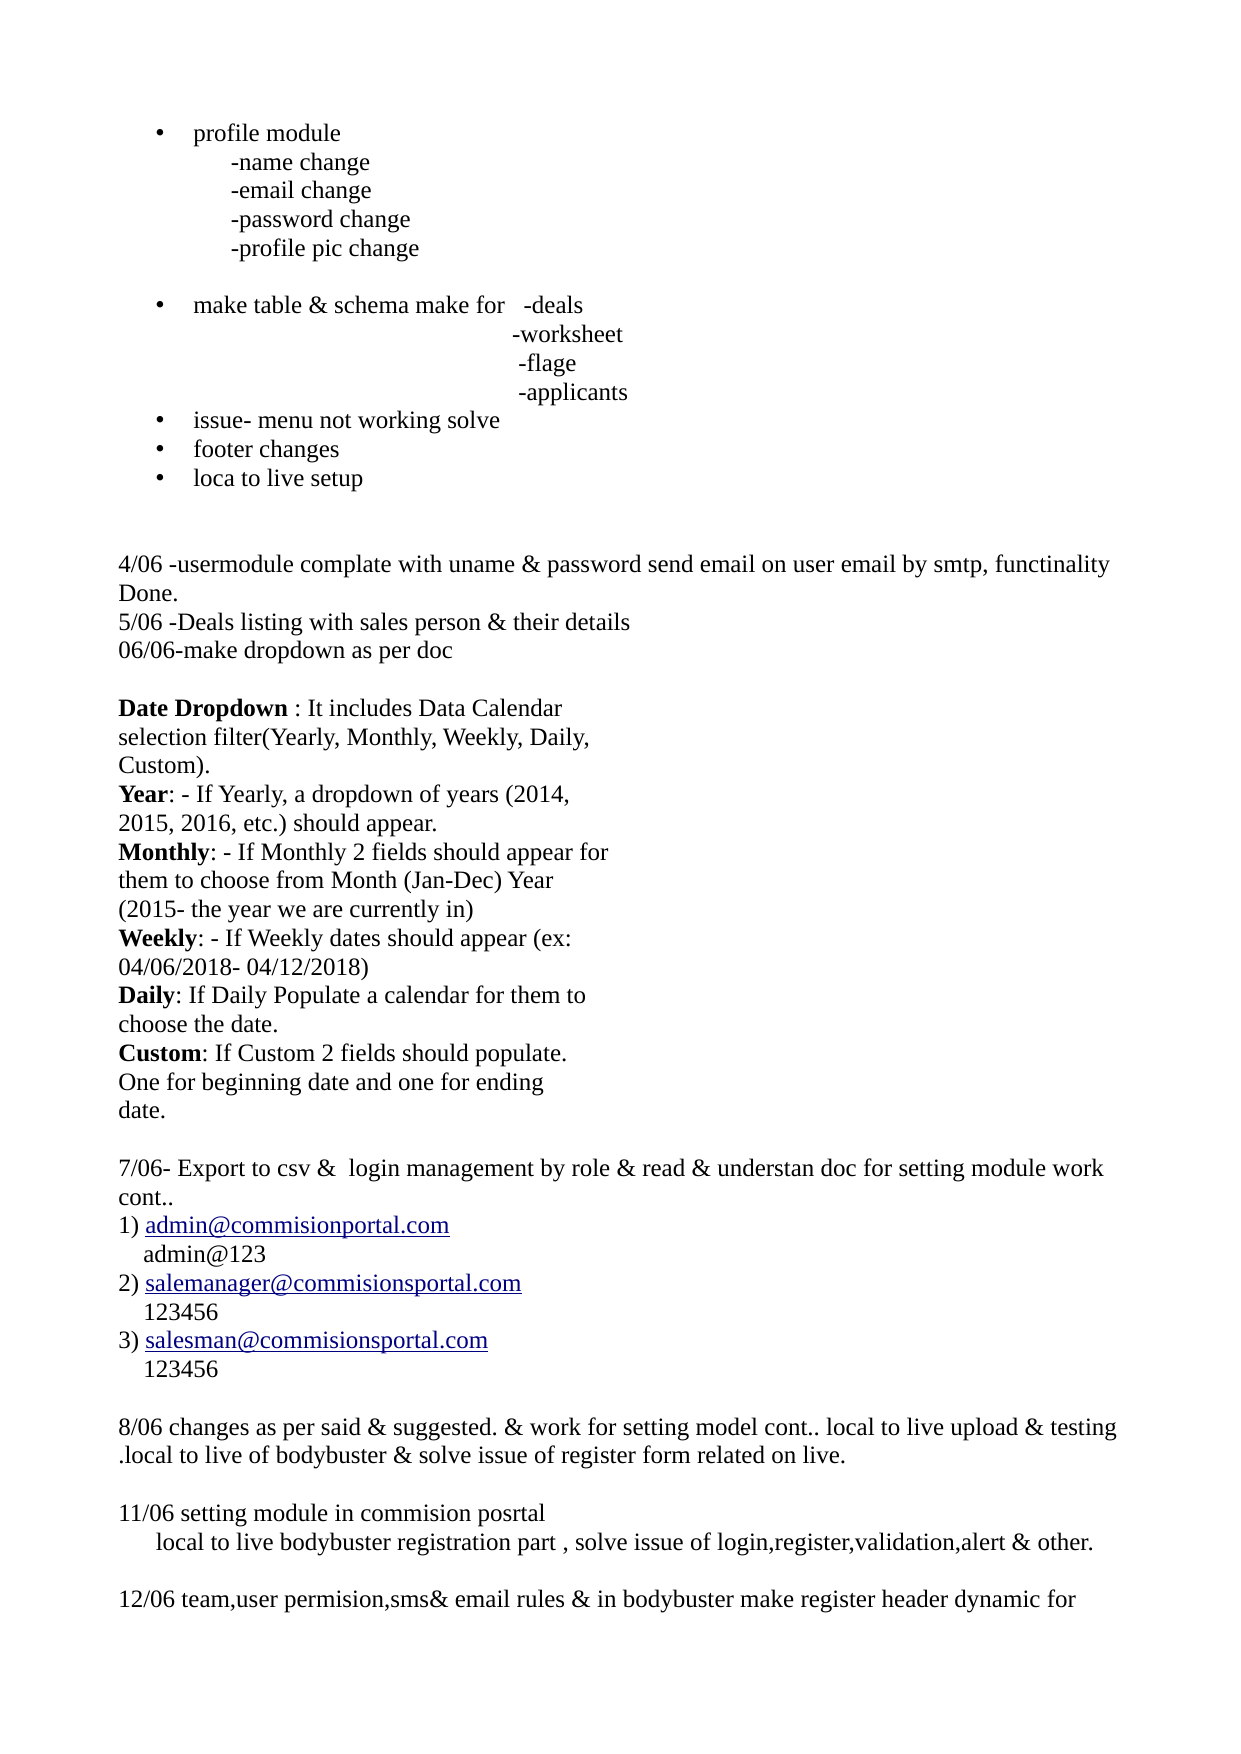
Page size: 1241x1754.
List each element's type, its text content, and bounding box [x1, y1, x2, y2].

text (2015- the year we are currently in) [118, 894, 1122, 923]
text admin@123 [118, 1239, 1122, 1268]
text Custom). [118, 751, 1122, 779]
text 06/06-make dropdown as per doc [118, 636, 1122, 664]
text One for beginning date and one for ending [118, 1067, 1122, 1096]
text 5/06 -Deals listing with sales person & their details [118, 607, 1122, 636]
text 04/06/2018- 04/12/2018) [118, 952, 1122, 981]
text -profile pic change [118, 233, 1122, 262]
list profile module [156, 118, 1122, 147]
text 8/06 changes as per said & suggested. & work for setting model cont.. local to live upload & testing .local to live of bodybuster & solve issue of register form related on live. [118, 1412, 1122, 1469]
text Monthly: - If Monthly 2 fields should appear for [118, 837, 1122, 866]
text 2) salemanager@commisionsportal.com [118, 1268, 1122, 1297]
text 12/06 team,user permision,sms& email rules & in bodybuster make register header dynamic for [118, 1584, 1122, 1613]
text 11/06 setting module in commision posrtal [118, 1498, 1122, 1527]
text -password change [118, 204, 1122, 233]
text -worksheet [118, 319, 1122, 348]
text date. [118, 1096, 1122, 1124]
text -name change [118, 147, 1122, 176]
list issue- menu not working solve [156, 406, 1122, 434]
list loca to live setup [156, 463, 1122, 492]
text -flage [118, 348, 1122, 377]
list make table & schema make for -deals [156, 291, 1122, 319]
text Date Dropdown : It includes Data Calendar [118, 693, 1122, 722]
text 2015, 2016, etc.) should appear. [118, 808, 1122, 837]
text 123456 [118, 1354, 1122, 1383]
list footer changes [156, 434, 1122, 463]
text 4/06 -usermodule complate with uname & password send email on user email by smtp, functinality Done. [118, 549, 1122, 607]
text local to live bodybuster registration part , solve issue of login,register,validation,alert & other. [118, 1527, 1122, 1556]
text 3) salesman@commisionsportal.com [118, 1326, 1122, 1354]
text Year: - If Yearly, a dropdown of years (2014, [118, 779, 1122, 808]
text Daily: If Daily Populate a calendar for them to [118, 981, 1122, 1009]
text choose the date. [118, 1009, 1122, 1038]
text 7/06- Export to csv & login management by role & read & understan doc for setting module work cont.. [118, 1153, 1122, 1211]
text them to choose from Month (Jan-Dec) Year [118, 866, 1122, 894]
text 123456 [118, 1297, 1122, 1326]
text -applicants [118, 377, 1122, 406]
text selection filter(Yearly, Monthly, Weekly, Daily, [118, 722, 1122, 751]
text Weekly: - If Weekly dates should appear (ex: [118, 923, 1122, 952]
text Custom: If Custom 2 fields should populate. [118, 1038, 1122, 1067]
text -email change [118, 176, 1122, 204]
text 1) admin@commisionportal.com [118, 1211, 1122, 1239]
